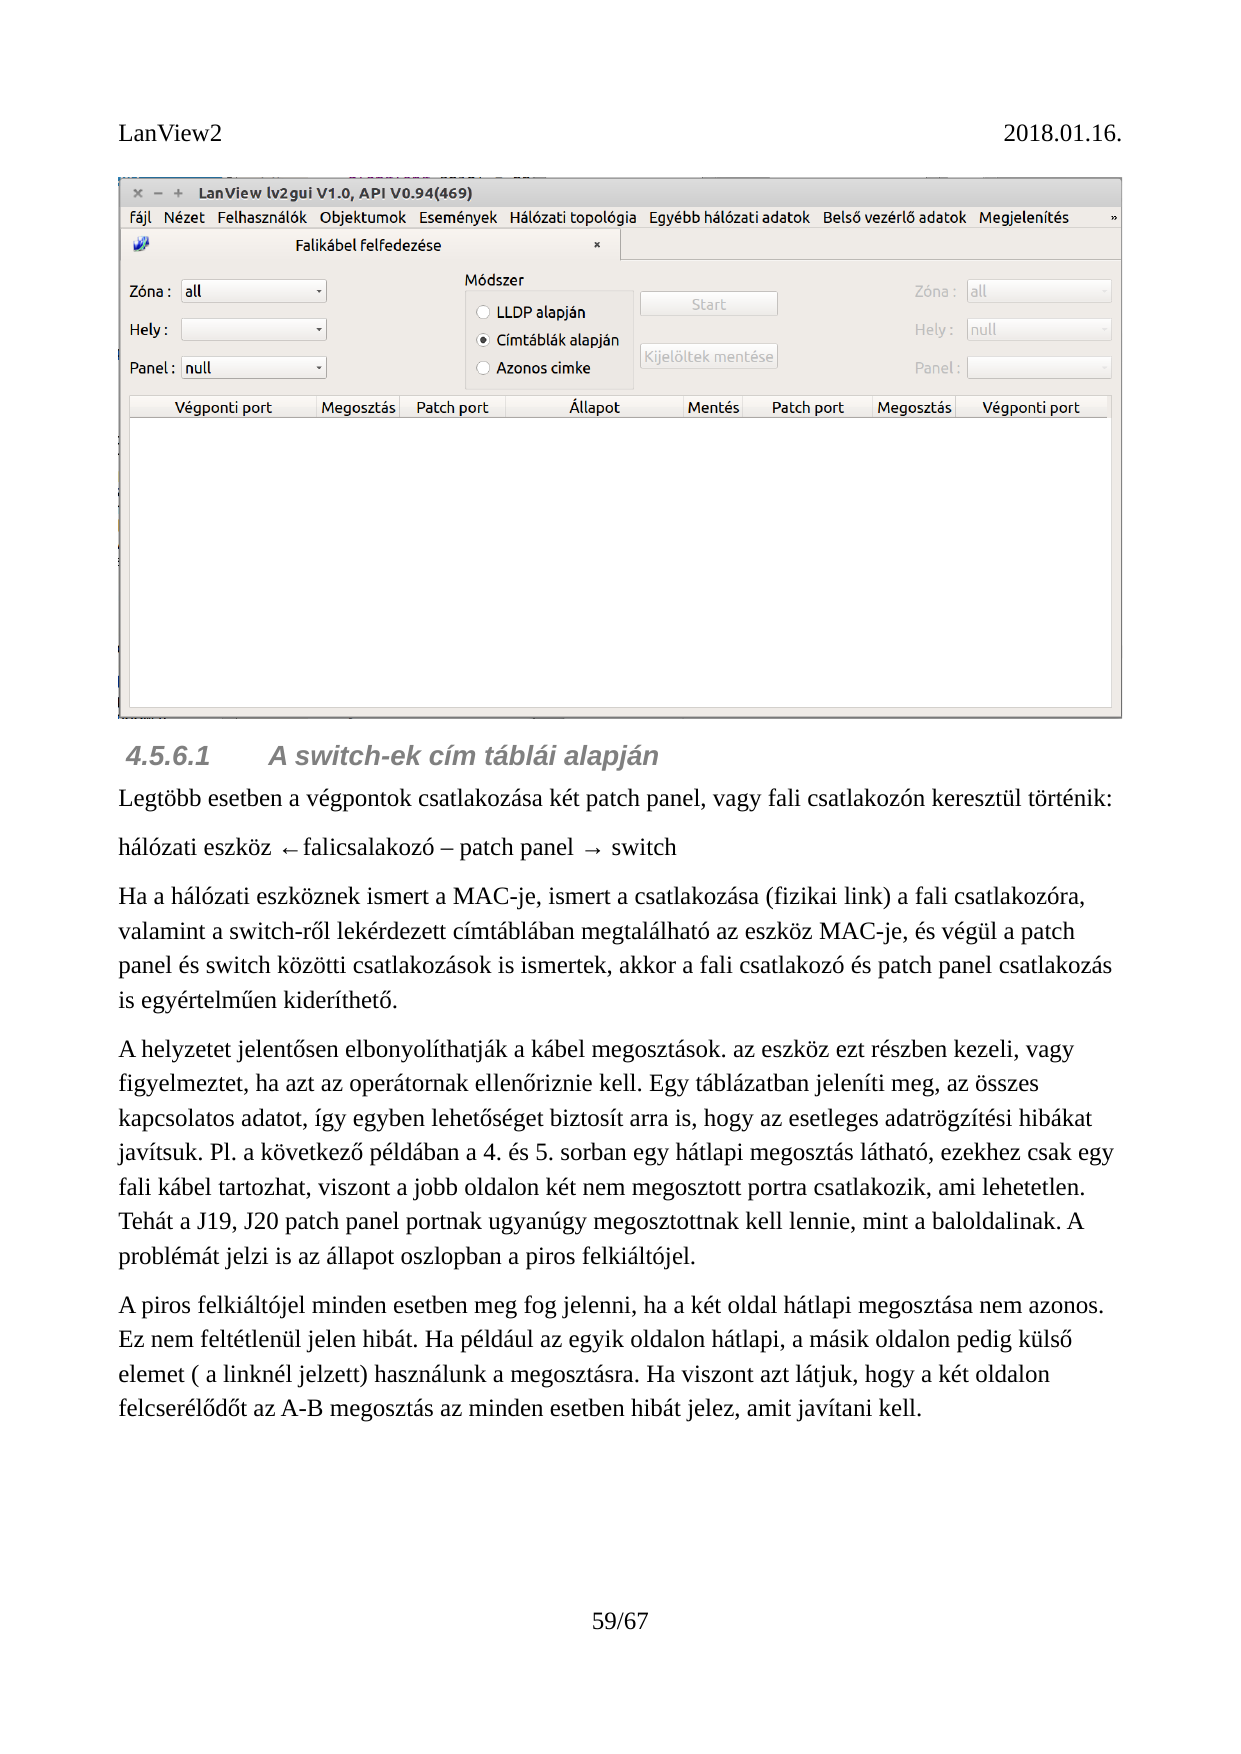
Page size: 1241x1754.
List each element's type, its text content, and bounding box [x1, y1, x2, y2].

text A piros felkiáltójel minden esetben meg fog jelenni, ha a két oldal hátlapi megosztása nem azonos. Ez nem feltétlenül jelen hibát. Ha például az egyik oldalon hátlapi, a másik oldalon pedig külső elemet ( a linknél jelzett) használunk a megosztásra. Ha viszont azt látjuk, hogy a két oldalon felcserélődőt az A-B megosztás az minden esetben hibát jelez, amit javítani kell. [118, 1290, 1122, 1422]
text hálózati eszköz ←falicsalakozó – patch panel → switch [118, 832, 1122, 861]
text A helyzetet jelentősen elbonyolíthatják a kábel megosztások. az eszköz ezt részben kezeli, vagy figyelmeztet, ha azt az operátornak ellenőriznie kell. Egy táblázatban jeleníti meg, az összes kapcsolatos adatot, így egyben lehetőséget biztosít arra is, hogy az esetleges adatrögzítési hibákat javítsuk. Pl. a következő példában a 4. és 5. sorban egy hátlapi megosztás látható, ezekhez csak egy fali kábel tartozhat, viszont a jobb oldalon két nem megosztott portra csatlakozik, ami lehetetlen. Tehát a J19, J20 patch panel portnak ugyanúgy megosztottnak kell lennie, mint a baloldalinak. A problémát jelzi is az állapot oszlopban a piros felkiáltójel. [118, 1034, 1122, 1269]
text Ha a hálózati eszköznek ismert a MAC-je, ismert a csatlakozása (fizikai link) a fali csatlakozóra, valamint a switch-ről lekérdezett címtáblában megtalálható az eszköz MAC-je, és végül a patch panel és switch közötti csatlakozások is ismertek, akkor a fali csatlakozó és patch panel csatlakozás is egyértelműen kideríthető. [118, 881, 1122, 1013]
picture [118, 177, 1123, 719]
text Legtöbb esetben a végpontok csatlakozása két patch panel, vagy fali csatlakozón keresztül történik: [118, 783, 1122, 812]
subtitle A switch-ek cím táblái alapján [118, 739, 1122, 771]
